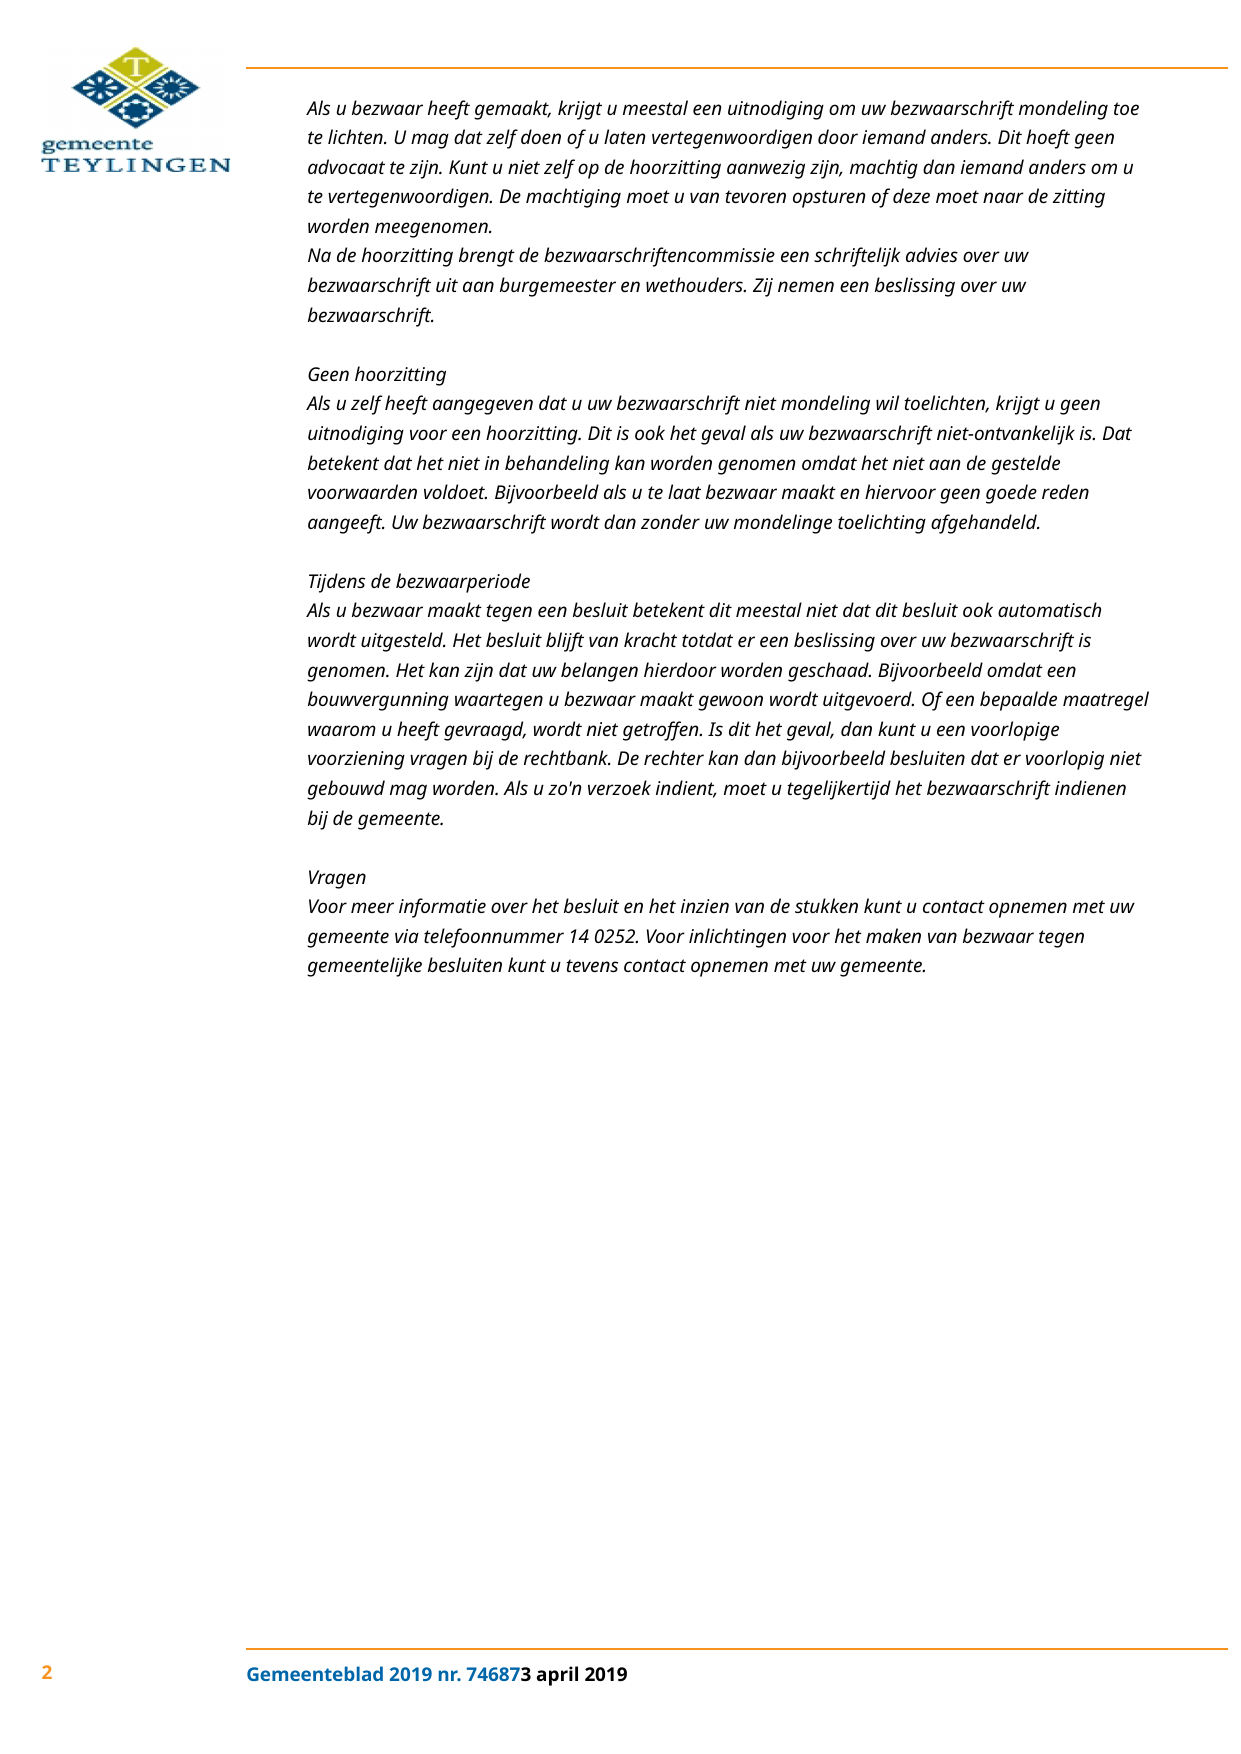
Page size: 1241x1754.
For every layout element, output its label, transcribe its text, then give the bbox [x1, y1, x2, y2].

picture [41, 47, 231, 172]
list Als u bezwaar heeft gemaakt, krijgt u meestal een uitnodiging om uw bezwaarschrift mondeling toe te lichten. U mag dat zelf doen of u laten vertegenwoordigen door iemand anders. Dit hoeft geen advocaat te zijn. Kunt u niet zelf op de hoorzitting aanwezig zijn, machtig dan iemand anders om u te vertegenwoordigen. De machtiging moet u van tevoren opsturen of deze moet naar de zitting worden meegenomen. [248, 95, 1152, 239]
list Voor meer informatie over het besluit en het inzien van de stukken kunt u contact opnemen met uw gemeente via telefoonnummer 14 0252. Voor inlichtingen voor het maken van bezwaar tegen gemeentelijke besluiten kunt u tevens contact opnemen met uw gemeente. [248, 893, 1152, 978]
list Als u zelf heeft aangegeven dat u uw bezwaarschrift niet mondeling wil toelichten, krijgt u geen uitnodiging voor een hoorzitting. Dit is ook het geval als uw bezwaarschrift niet-ontvankelijk is. Dat betekent dat het niet in behandeling kan worden genomen omdat het niet aan de gestelde voorwaarden voldoet. Bijvoorbeeld als u te laat bezwaar maakt en hiervoor geen goede reden aangeeft. Uw bezwaarschrift wordt dan zonder uw mondelinge toelichting afgehandeld. [248, 391, 1152, 535]
list Tijdens de bezwaarperiode [248, 568, 1152, 594]
list Vragen [248, 864, 1152, 890]
list Geen hoorzitting [248, 361, 1152, 387]
list Na de hoorzitting brengt de bezwaarschriftencommissie een schriftelijk advies over uw bezwaarschrift uit aan burgemeester en wethouders. Zij nemen een beslissing over uw bezwaarschrift. [248, 243, 1152, 328]
list Als u bezwaar maakt tegen een besluit betekent dit meestal niet dat dit besluit ook automatisch wordt uitgesteld. Het besluit blijft van kracht totdat er een beslissing over uw bezwaarschrift is genomen. Het kan zijn dat uw belangen hierdoor worden geschaad. Bijvoorbeeld omdat een bouwvergunning waartegen u bezwaar maakt gewoon wordt uitgevoerd. Of een bepaalde maatregel waarom u heeft gevraagd, wordt niet getroffen. Is dit het geval, dan kunt u een voorlopige voorziening vragen bij de rechtbank. De rechter kan dan bijvoorbeeld besluiten dat er voorlopig niet gebouwd mag worden. Als u zo'n verzoek indient, moet u tegelijkertijd het bezwaarschrift indienen bij de gemeente. [248, 598, 1152, 831]
